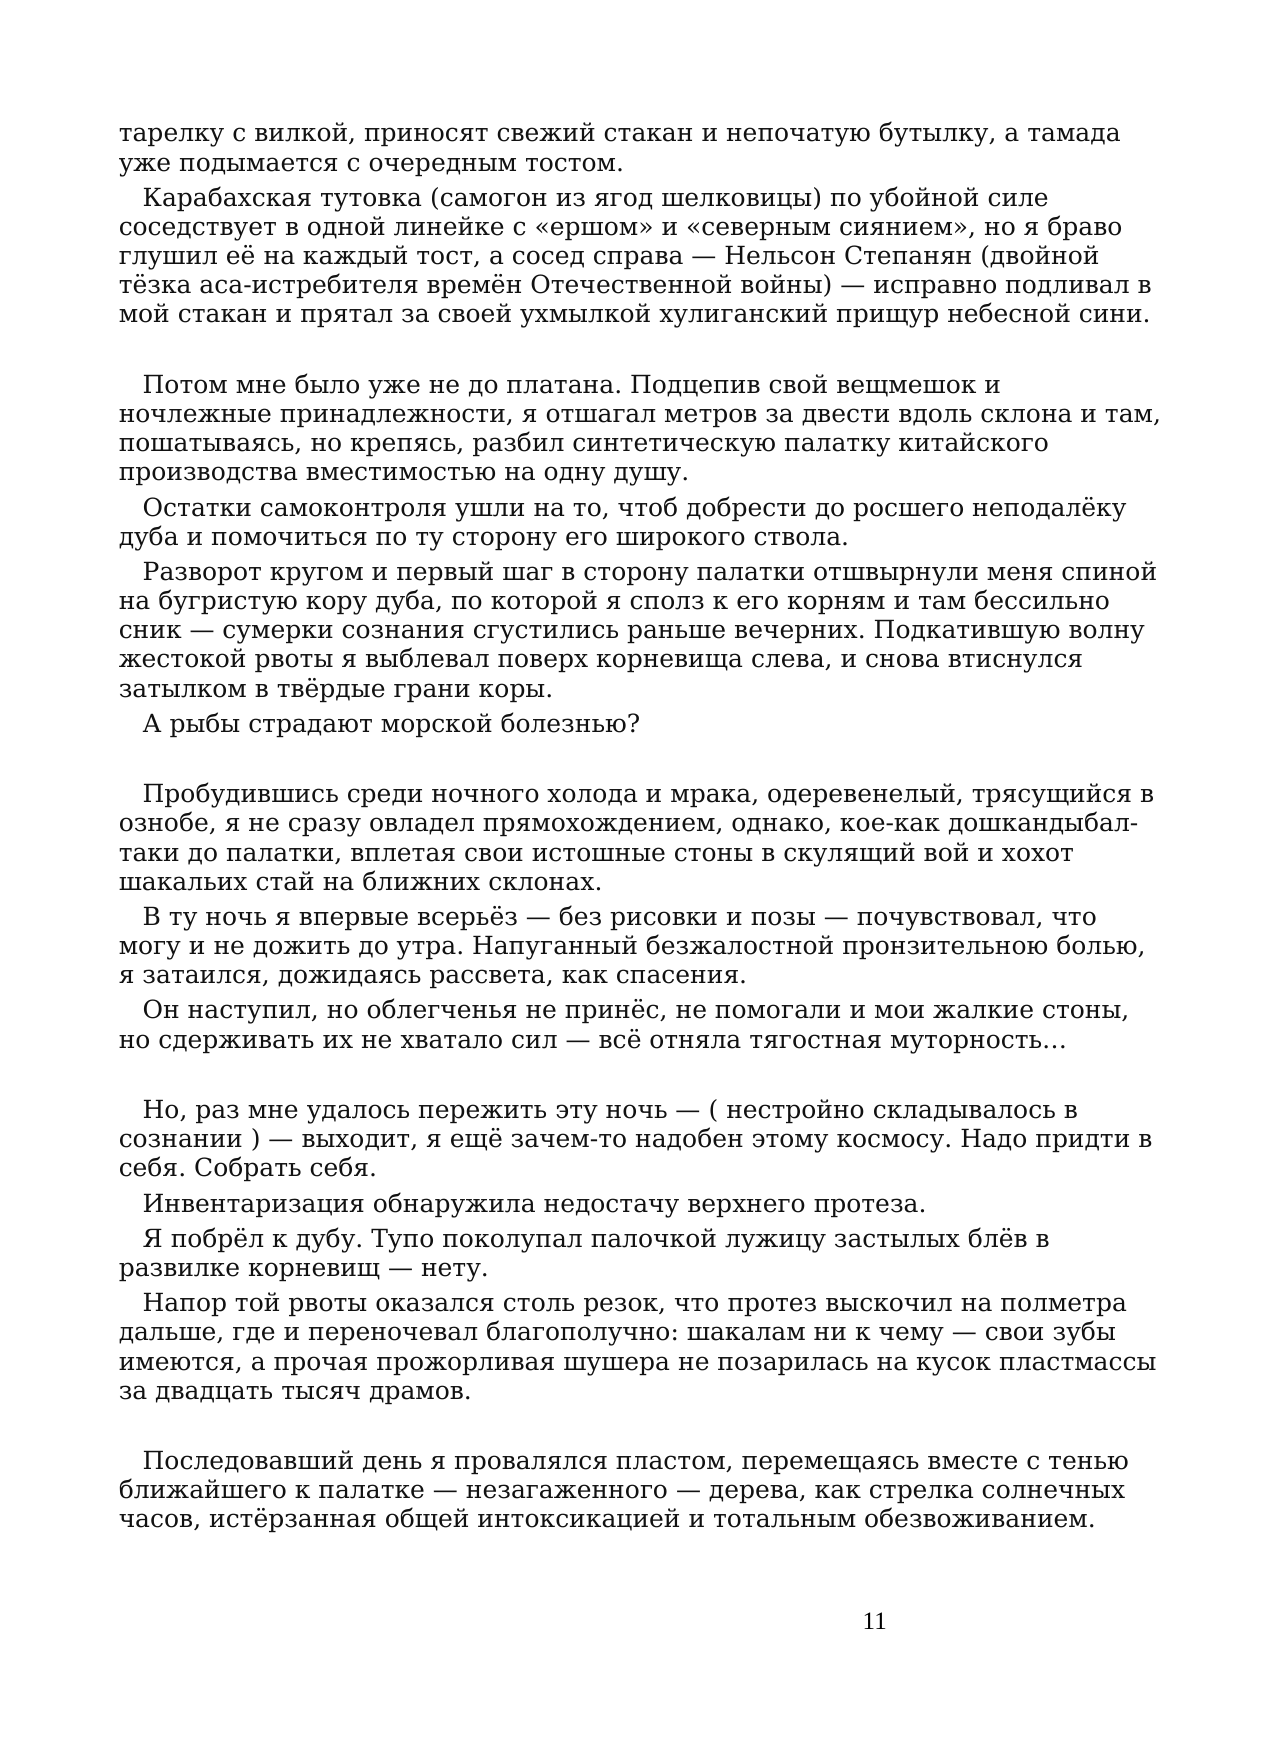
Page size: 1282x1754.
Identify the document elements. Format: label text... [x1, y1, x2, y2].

text В ту ночь я впервые всерьёз — без рисовки и позы — почувствовал, что могу и не дожить до утра. Напуганный безжалостной пронзительною болью, я затаился, дожидаясь рассвета, как спасения. [118, 902, 1162, 989]
text Я побрёл к дубу. Тупо поколупал палочкой лужицу застылых блёв в развилке корневищ — нету. [118, 1224, 1162, 1282]
text Напор той рвоты оказался столь резок, что протез выскочил на полметра дальше, где и переночевал благополучно: шакалам ни к чему — свои зубы имеются, а прочая прожорливая шушера не позарилась на кусок пластмассы за двадцать тысяч драмов. [118, 1288, 1162, 1405]
text Остатки самоконтроля ушли на то, чтоб добрести до росшего неподалёку дуба и помочиться по ту сторону его широкого ствола. [118, 493, 1162, 551]
text Потом мне было уже не до платана. Подцепив свой вещмешок и ночлежные принадлежности, я отшагал метров за двести вдоль склона и там, пошатываясь, но крепясь, разбил синтетическую палатку китайского производства вместимостью на одну душу. [118, 370, 1162, 487]
text Но, раз мне удалось пережить эту ночь — ( нестройно складывалось в сознании ) — выходит, я ещё зачем-то надобен этому космосу. Надо придти в себя. Собрать себя. [118, 1095, 1162, 1183]
text Разворот кругом и первый шаг в сторону палатки отшвырнули меня спиной на бугристую кору дуба, по которой я сполз к его корням и там бессильно сник — сумерки сознания сгустились раньше вечерних. Подкатившую волну жестокой рвоты я выблевал поверх корневища слева, и снова втиснулся затылком в твёрдые грани коры. [118, 557, 1162, 703]
text А рыбы страдают морской болезнью? [118, 709, 1162, 738]
text тарелку с вилкой, приносят свежий стакан и непочатую бутылку, а тамада уже подымается с очередным тостом. [118, 118, 1162, 177]
text Пробудившись среди ночного холода и мрака, одеревенелый, трясущийся в ознобе, я не сразу овладел прямохождением, однако, кое-как дошкандыбал-таки до палатки, вплетая свои истошные стоны в скулящий вой и хохот шакальих стай на ближних склонах. [118, 779, 1162, 896]
text Он наступил, но облегченья не принёс, не помогали и мои жалкие стоны, но сдерживать их не хватало сил — всё отняла тягостная муторность… [118, 996, 1162, 1054]
text Последовавший день я провалялся пластом, перемещаясь вместе с тенью ближайшего к палатке — незагаженного — дерева, как стрелка солнечных часов, истёрзанная общей интоксикацией и тотальным обезвоживанием. [118, 1446, 1162, 1534]
text Карабахская тутовка (самогон из ягод шелковицы) по убойной силе соседствует в одной линейке с «ершом» и «северным сиянием», но я браво глушил её на каждый тост, а сосед справа — Нельсон Степанян (двойной тёзка аса-истребителя времён Отечественной войны) — исправно подливал в мой стакан и прятал за своей ухмылкой хулиганский прищур небесной сини. [118, 183, 1162, 329]
text Инвентаризация обнаружила недостачу верхнего протеза. [118, 1189, 1162, 1218]
